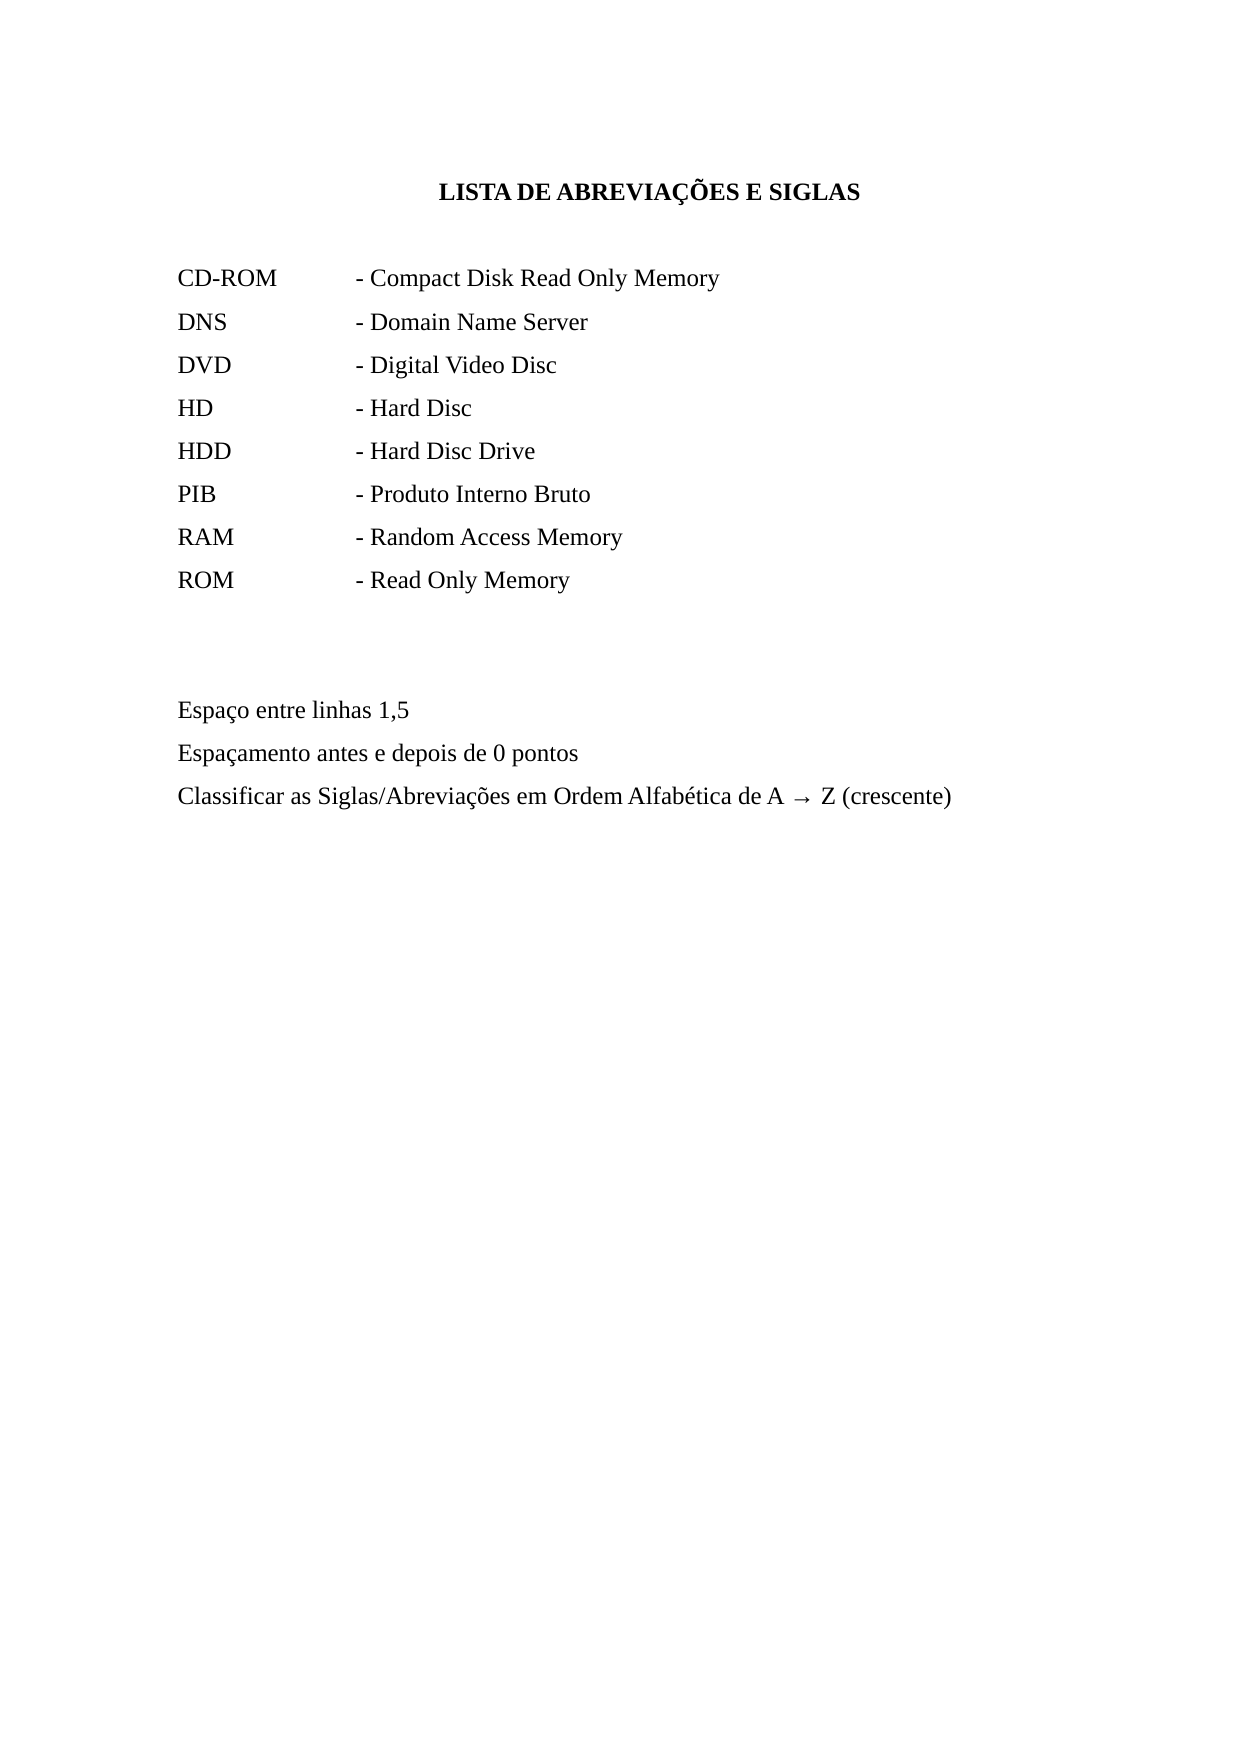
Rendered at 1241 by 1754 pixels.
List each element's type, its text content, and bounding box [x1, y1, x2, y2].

text HD - Hard Disc [177, 393, 1122, 422]
text HDD - Hard Disc Drive [177, 436, 1122, 465]
text RAM - Random Access Memory [177, 522, 1122, 551]
text DVD - Digital Video Disc [177, 350, 1122, 378]
text Espaço entre linhas 1,5 [177, 695, 1122, 723]
text DNS - Domain Name Server [177, 307, 1122, 335]
text CD-ROM - Compact Disk Read Only Memory [177, 263, 1122, 292]
text ROM - Read Only Memory [177, 565, 1122, 594]
text Classificar as Siglas/Abreviações em Ordem Alfabética de A → Z (crescente) [177, 781, 1122, 810]
text PIB - Produto Interno Bruto [177, 479, 1122, 508]
text Espaçamento antes e depois de 0 pontos [177, 738, 1122, 767]
text LISTA DE ABREVIAÇÕES E SIGLAS [177, 177, 1122, 206]
